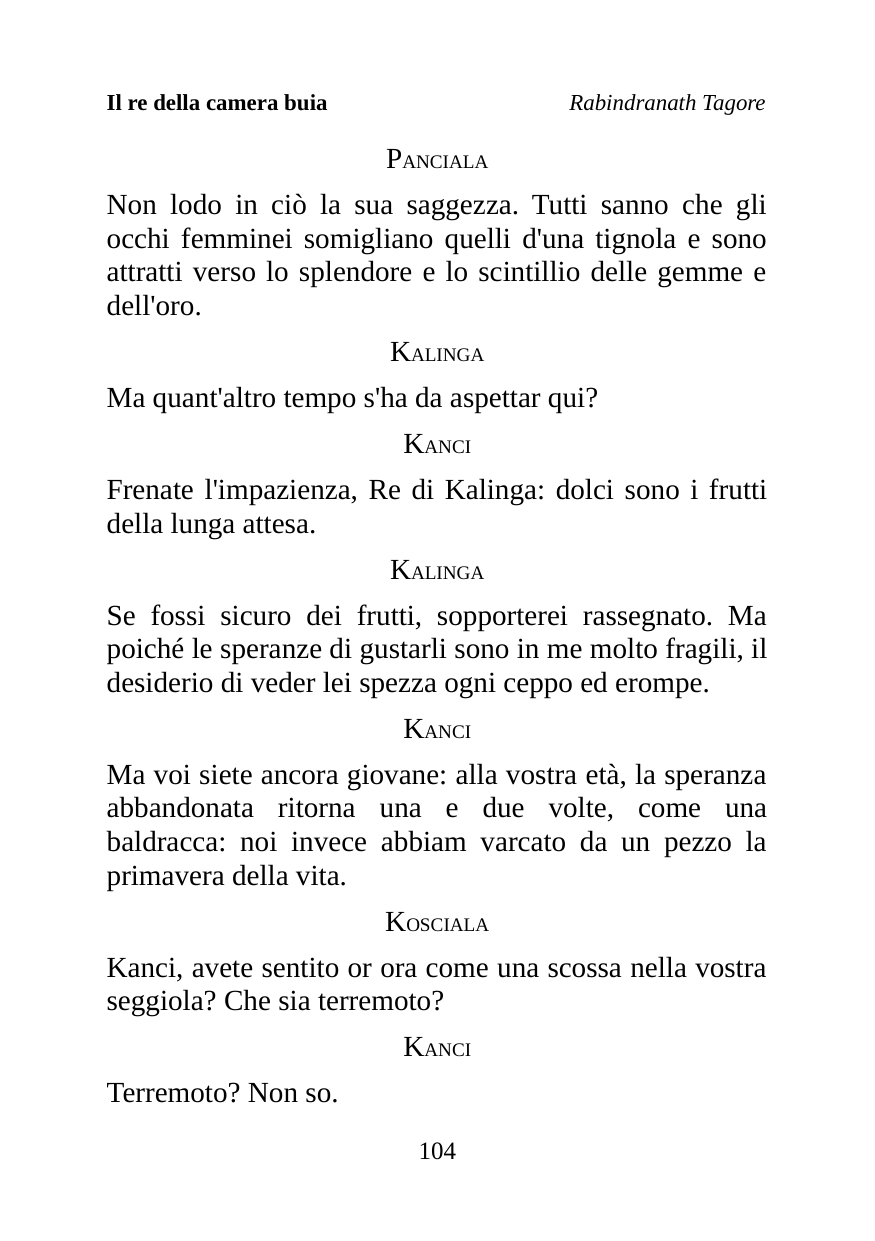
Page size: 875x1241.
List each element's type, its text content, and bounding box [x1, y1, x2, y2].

text Kalinga [106, 552, 768, 585]
text Kanci [106, 711, 768, 744]
text Kanci [106, 1029, 768, 1063]
text Panciala [106, 141, 768, 175]
text Frenate l'impazienza, Re di Kalinga: dolci sono i frutti della lunga attesa. [106, 472, 768, 539]
text Terremoto? Non so. [106, 1075, 768, 1109]
text Kanci [106, 426, 768, 460]
text Kalinga [106, 334, 768, 368]
text Kosciala [106, 904, 768, 937]
text Ma voi siete ancora giovane: alla vostra età, la speranza abbandonata ritorna una e due volte, come una baldracca: noi invece abbiam varcato da un pezzo la primavera della vita. [106, 757, 768, 891]
text Kanci, avete sentito or ora come una scossa nella vostra seggiola? Che sia terremoto? [106, 950, 768, 1017]
text Non lodo in ciò la sua saggezza. Tutti sanno che gli occhi femminei somigliano quelli d'una tignola e sono attratti verso lo splendore e lo scintillio delle gemme e dell'oro. [106, 187, 768, 322]
text Se fossi sicuro dei frutti, sopporterei rassegnato. Ma poiché le speranze di gustarli sono in me molto fragili, il desiderio di veder lei spezza ogni ceppo ed erompe. [106, 598, 768, 698]
text Ma quant'altro tempo s'ha da aspettar qui? [106, 380, 768, 414]
